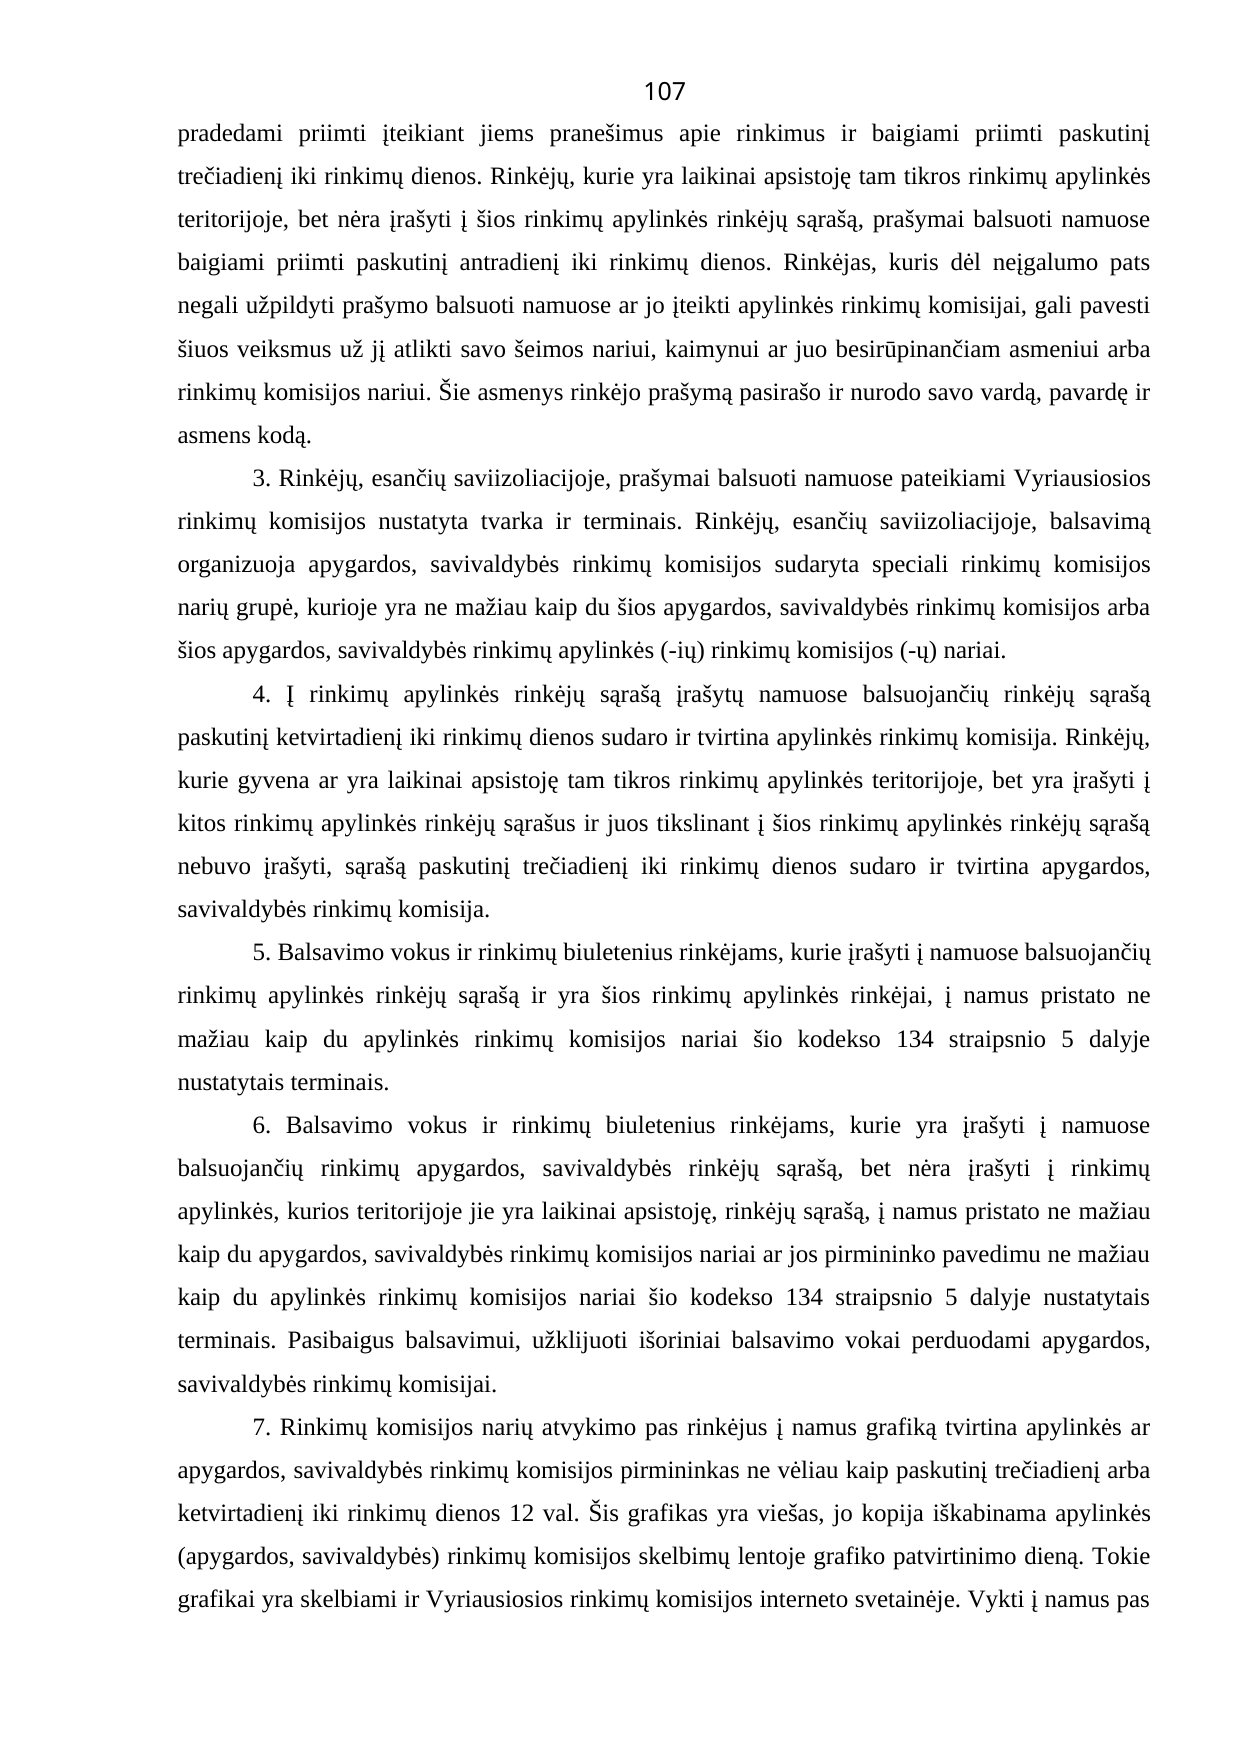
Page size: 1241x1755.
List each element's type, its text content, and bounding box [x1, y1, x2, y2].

text 5. Balsavimo vokus ir rinkimų biuletenius rinkėjams, kurie įrašyti į namuose balsuojančių rinkimų apylinkės rinkėjų sąrašą ir yra šios rinkimų apylinkės rinkėjai, į namus pristato ne mažiau kaip du apylinkės rinkimų komisijos nariai šio kodekso 134 straipsnio 5 dalyje nustatytais terminais. [177, 937, 1152, 1096]
text 7. Rinkimų komisijos narių atvykimo pas rinkėjus į namus grafiką tvirtina apylinkės ar apygardos, savivaldybės rinkimų komisijos pirmininkas ne vėliau kaip paskutinį trečiadienį arba ketvirtadienį iki rinkimų dienos 12 val. Šis grafikas yra viešas, jo kopija iškabinama apylinkės (apygardos, savivaldybės) rinkimų komisijos skelbimų lentoje grafiko patvirtinimo dieną. Tokie grafikai yra skelbiami ir Vyriausiosios rinkimų komisijos interneto svetainėje. Vykti į namus pas [177, 1412, 1152, 1613]
text 3. Rinkėjų, esančių saviizoliacijoje, prašymai balsuoti namuose pateikiami Vyriausiosios rinkimų komisijos nustatyta tvarka ir terminais. Rinkėjų, esančių saviizoliacijoje, balsavimą organizuoja apygardos, savivaldybės rinkimų komisijos sudaryta speciali rinkimų komisijos narių grupė, kurioje yra ne mažiau kaip du šios apygardos, savivaldybės rinkimų komisijos arba šios apygardos, savivaldybės rinkimų apylinkės (-ių) rinkimų komisijos (-ų) nariai. [177, 463, 1152, 664]
text pradedami priimti įteikiant jiems pranešimus apie rinkimus ir baigiami priimti paskutinį trečiadienį iki rinkimų dienos. Rinkėjų, kurie yra laikinai apsistoję tam tikros rinkimų apylinkės teritorijoje, bet nėra įrašyti į šios rinkimų apylinkės rinkėjų sąrašą, prašymai balsuoti namuose baigiami priimti paskutinį antradienį iki rinkimų dienos. Rinkėjas, kuris dėl neįgalumo pats negali užpildyti prašymo balsuoti namuose ar jo įteikti apylinkės rinkimų komisijai, gali pavesti šiuos veiksmus už jį atlikti savo šeimos nariui, kaimynui ar juo besirūpinančiam asmeniui arba rinkimų komisijos nariui. Šie asmenys rinkėjo prašymą pasirašo ir nurodo savo vardą, pavardę ir asmens kodą. [177, 118, 1152, 449]
text 4. Į rinkimų apylinkės rinkėjų sąrašą įrašytų namuose balsuojančių rinkėjų sąrašą paskutinį ketvirtadienį iki rinkimų dienos sudaro ir tvirtina apylinkės rinkimų komisija. Rinkėjų, kurie gyvena ar yra laikinai apsistoję tam tikros rinkimų apylinkės teritorijoje, bet yra įrašyti į kitos rinkimų apylinkės rinkėjų sąrašus ir juos tikslinant į šios rinkimų apylinkės rinkėjų sąrašą nebuvo įrašyti, sąrašą paskutinį trečiadienį iki rinkimų dienos sudaro ir tvirtina apygardos, savivaldybės rinkimų komisija. [177, 679, 1152, 923]
text 6. Balsavimo vokus ir rinkimų biuletenius rinkėjams, kurie yra įrašyti į namuose balsuojančių rinkimų apygardos, savivaldybės rinkėjų sąrašą, bet nėra įrašyti į rinkimų apylinkės, kurios teritorijoje jie yra laikinai apsistoję, rinkėjų sąrašą, į namus pristato ne mažiau kaip du apygardos, savivaldybės rinkimų komisijos nariai ar jos pirmininko pavedimu ne mažiau kaip du apylinkės rinkimų komisijos nariai šio kodekso 134 straipsnio 5 dalyje nustatytais terminais. Pasibaigus balsavimui, užklijuoti išoriniai balsavimo vokai perduodami apygardos, savivaldybės rinkimų komisijai. [177, 1110, 1152, 1397]
